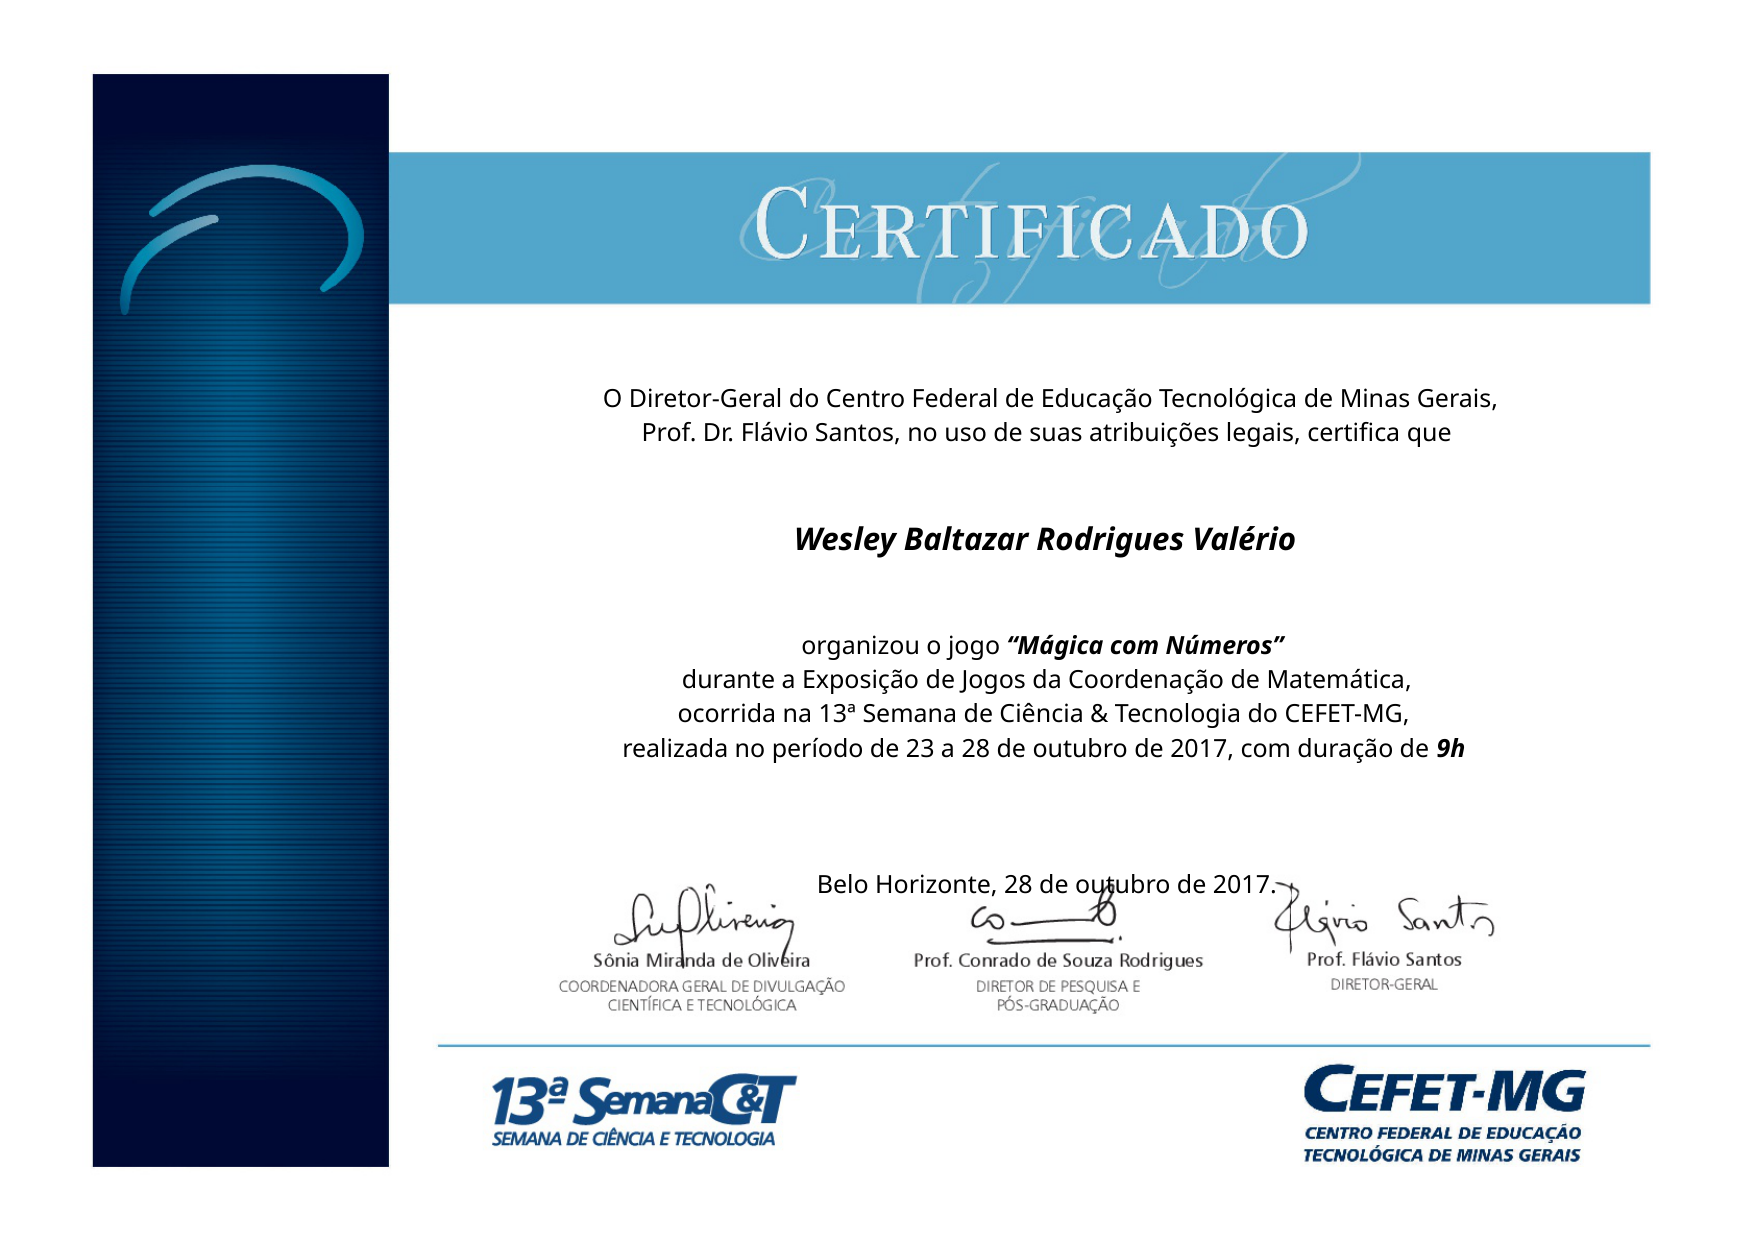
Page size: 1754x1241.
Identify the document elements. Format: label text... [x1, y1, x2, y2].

picture [476, 560, 1277, 628]
text Wesley Baltazar Rodrigues Valério [340, 517, 1754, 560]
text O Diretor-Geral do Centro Federal de Educação Tecnológica de Minas Gerais, [0, 381, 1754, 415]
text Prof. Dr. Flávio Santos, no uso de suas atribuições legais, certifica que [340, 415, 1754, 449]
text realizada no período de 23 a 28 de outubro de 2017, com duração de 9h [340, 730, 1754, 764]
picture [476, 220, 1277, 381]
text ocorrida na 13ª Semana de Ciência & Tecnologia do CEFET-MG, [340, 696, 1754, 730]
picture [476, 764, 1277, 866]
picture [476, 901, 1277, 1021]
text organizou o jogo “Mágica com Números” [340, 628, 1754, 662]
text Belo Horizonte, 28 de outubro de 2017. [340, 866, 1754, 901]
picture [476, 449, 1277, 517]
text durante a Exposição de Jogos da Coordenação de Matemática, [340, 662, 1754, 696]
